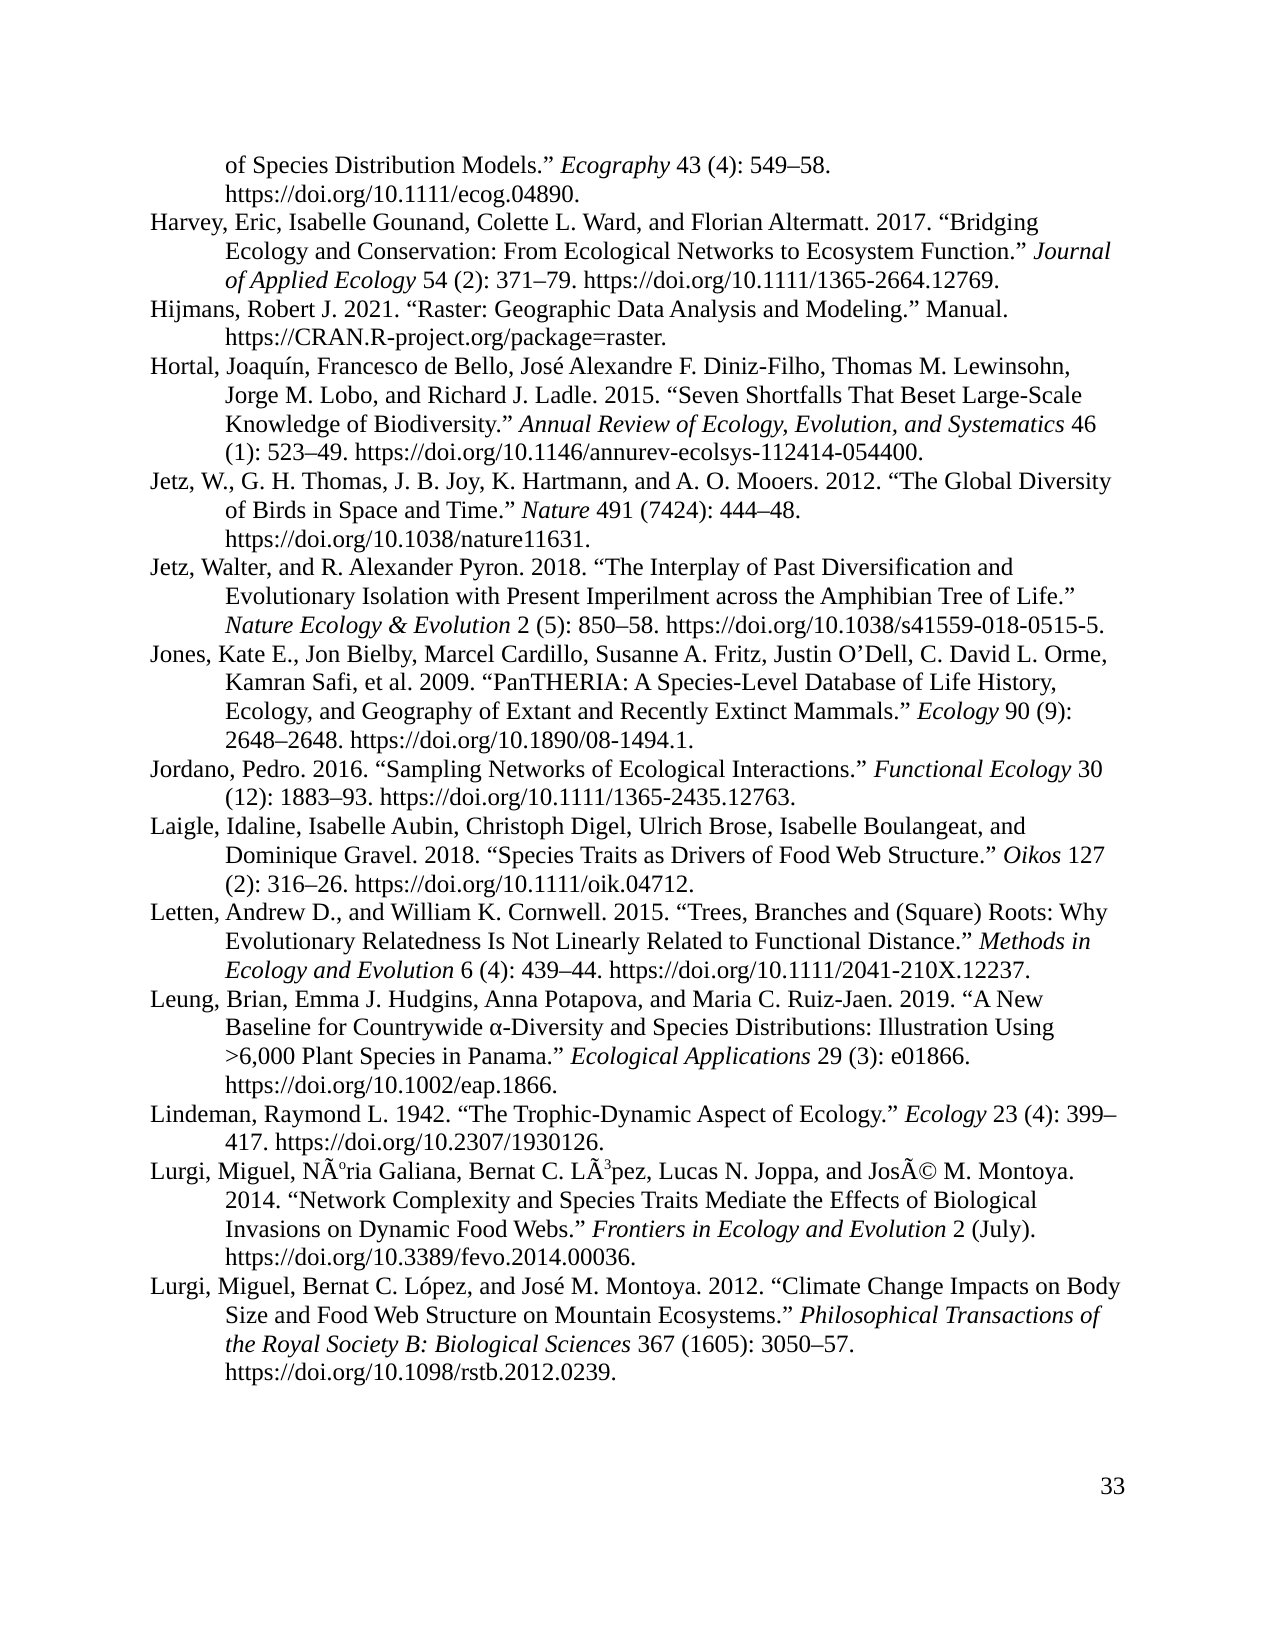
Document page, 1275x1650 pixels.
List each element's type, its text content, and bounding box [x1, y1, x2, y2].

text Jones, Kate E., Jon Bielby, Marcel Cardillo, Susanne A. Fritz, Justin O’Dell, C. David L. Orme, Kamran Safi, et al. 2009. “PanTHERIA: A Species-Level Database of Life History, Ecology, and Geography of Extant and Recently Extinct Mammals.” Ecology 90 (9): 2648–2648. https://doi.org/10.1890/08-1494.1. [150, 639, 1125, 754]
text Hortal, Joaquín, Francesco de Bello, José Alexandre F. Diniz-Filho, Thomas M. Lewinsohn, Jorge M. Lobo, and Richard J. Ladle. 2015. “Seven Shortfalls That Beset Large-Scale Knowledge of Biodiversity.” Annual Review of Ecology, Evolution, and Systematics 46 (1): 523–49. https://doi.org/10.1146/annurev-ecolsys-112414-054400. [150, 351, 1125, 466]
text Lurgi, Miguel, Bernat C. López, and José M. Montoya. 2012. “Climate Change Impacts on Body Size and Food Web Structure on Mountain Ecosystems.” Philosophical Transactions of the Royal Society B: Biological Sciences 367 (1605): 3050–57. https://doi.org/10.1098/rstb.2012.0239. [150, 1271, 1125, 1386]
text Lurgi, Miguel, NÃoria Galiana, Bernat C. LÃ3pez, Lucas N. Joppa, and JosÃ© M. Montoya. 2014. “Network Complexity and Species Traits Mediate the Effects of Biological Invasions on Dynamic Food Webs.” Frontiers in Ecology and Evolution 2 (July). https://doi.org/10.3389/fevo.2014.00036. [150, 1156, 1125, 1271]
text Jordano, Pedro. 2016. “Sampling Networks of Ecological Interactions.” Functional Ecology 30 (12): 1883–93. https://doi.org/10.1111/1365-2435.12763. [150, 754, 1125, 811]
text of Species Distribution Models.” Ecography 43 (4): 549–58. https://doi.org/10.1111/ecog.04890. [150, 150, 1125, 207]
text Harvey, Eric, Isabelle Gounand, Colette L. Ward, and Florian Altermatt. 2017. “Bridging Ecology and Conservation: From Ecological Networks to Ecosystem Function.” Journal of Applied Ecology 54 (2): 371–79. https://doi.org/10.1111/1365-2664.12769. [150, 207, 1125, 294]
text Lindeman, Raymond L. 1942. “The Trophic-Dynamic Aspect of Ecology.” Ecology 23 (4): 399–417. https://doi.org/10.2307/1930126. [150, 1099, 1125, 1156]
text Laigle, Idaline, Isabelle Aubin, Christoph Digel, Ulrich Brose, Isabelle Boulangeat, and Dominique Gravel. 2018. “Species Traits as Drivers of Food Web Structure.” Oikos 127 (2): 316–26. https://doi.org/10.1111/oik.04712. [150, 811, 1125, 897]
text Leung, Brian, Emma J. Hudgins, Anna Potapova, and Maria C. Ruiz-Jaen. 2019. “A New Baseline for Countrywide α-Diversity and Species Distributions: Illustration Using >6,000 Plant Species in Panama.” Ecological Applications 29 (3): e01866. https://doi.org/10.1002/eap.1866. [150, 984, 1125, 1099]
text Jetz, W., G. H. Thomas, J. B. Joy, K. Hartmann, and A. O. Mooers. 2012. “The Global Diversity of Birds in Space and Time.” Nature 491 (7424): 444–48. https://doi.org/10.1038/nature11631. [150, 466, 1125, 552]
text Hijmans, Robert J. 2021. “Raster: Geographic Data Analysis and Modeling.” Manual. https://CRAN.R-project.org/package=raster. [150, 294, 1125, 351]
text Letten, Andrew D., and William K. Cornwell. 2015. “Trees, Branches and (Square) Roots: Why Evolutionary Relatedness Is Not Linearly Related to Functional Distance.” Methods in Ecology and Evolution 6 (4): 439–44. https://doi.org/10.1111/2041-210X.12237. [150, 897, 1125, 984]
text Jetz, Walter, and R. Alexander Pyron. 2018. “The Interplay of Past Diversification and Evolutionary Isolation with Present Imperilment across the Amphibian Tree of Life.” Nature Ecology & Evolution 2 (5): 850–58. https://doi.org/10.1038/s41559-018-0515-5. [150, 552, 1125, 639]
